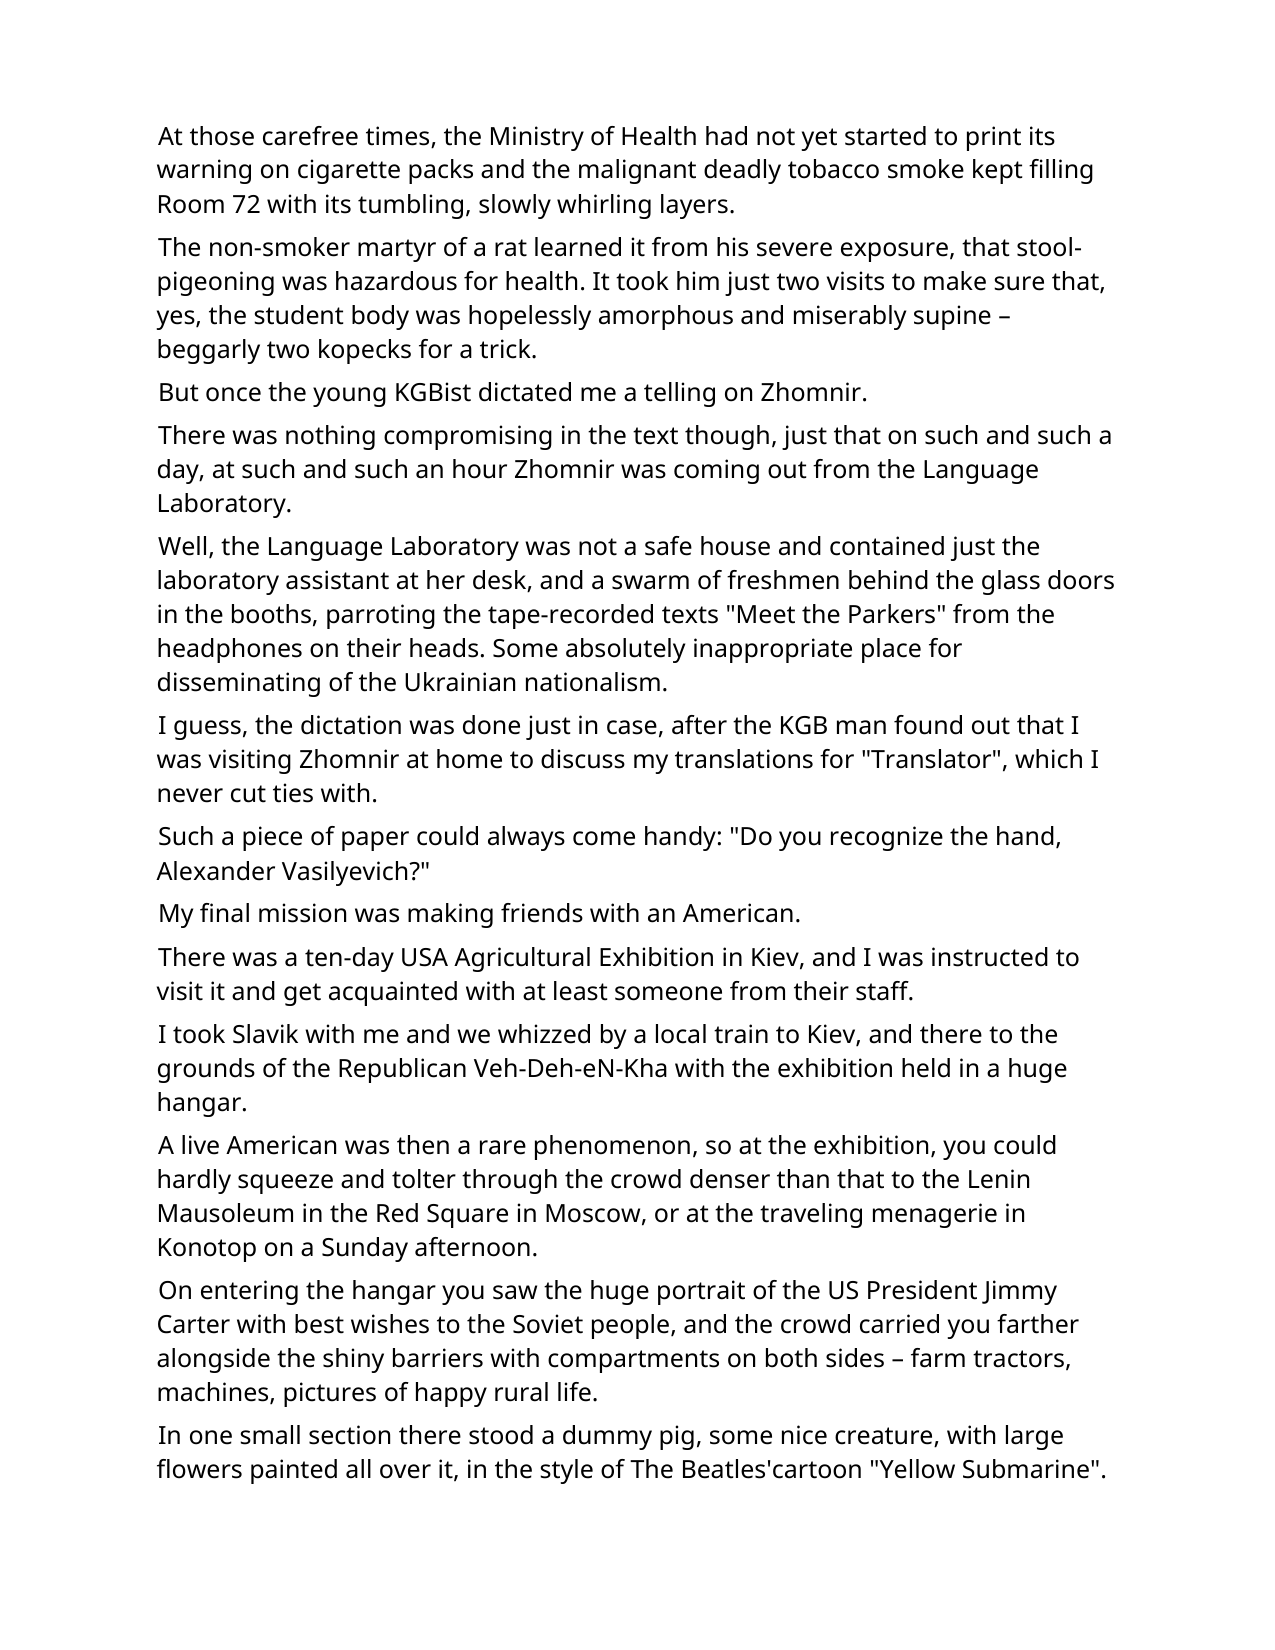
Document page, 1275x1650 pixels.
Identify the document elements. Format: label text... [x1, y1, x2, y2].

text At those carefree times, the Ministry of Health had not yet started to print its warning on cigarette packs and the malignant deadly tobacco smoke kept filling Room 72 with its tumbling, slowly whirling layers. [156, 118, 1118, 220]
text There was a ten-day USA Agricultural Exhibition in Kiev, and I was instructed to visit it and get acquainted with at least someone from their staff. [156, 939, 1118, 1007]
text I took Slavik with me and we whizzed by a local train to Kiev, and there to the grounds of the Republican Veh-Deh-eN-Kha with the exhibition held in a huge hangar. [156, 1016, 1118, 1118]
text Well, the Language Laboratory was not a safe house and contained just the laboratory assistant at her desk, and a swarm of freshmen behind the glass doors in the booths, parroting the tape-recorded texts "Meet the Parkers" from the headphones on their heads. Some absolutely inappropriate place for disseminating of the Ukrainian nationalism. [156, 529, 1118, 699]
text The non-smoker martyr of a rat learned it from his severe exposure, that stool-pigeoning was hazardous for health. It took him just two visits to make sure that, yes, the student body was hopelessly amorphous and miserably supine – beggarly two kopecks for a trick. [156, 229, 1118, 366]
text But once the young KGBist dictated me a telling on Zhomnir. [156, 374, 1118, 408]
text Such a piece of paper could always come handy: "Do you recognize the hand, Alexander Vasilyevich?" [156, 819, 1118, 887]
text My final mission was making friends with an American. [156, 896, 1118, 930]
text In one small section there stood a dummy pig, some nice creature, with large flowers painted all over it, in the style of The Beatles'cartoon "Yellow Submarine". [156, 1418, 1118, 1486]
text I guess, the dictation was done just in case, after the KGB man found out that I was visiting Zhomnir at home to discuss my translations for "Translator", which I never cut ties with. [156, 708, 1118, 810]
text A live American was then a rare phenomenon, so at the exhibition, you could hardly squeeze and tolter through the crowd denser than that to the Lenin Mausoleum in the Red Square in Moscow, or at the traveling menagerie in Konotop on a Sunday afternoon. [156, 1127, 1118, 1264]
text There was nothing compromising in the text though, just that on such and such a day, at such and such an hour Zhomnir was coming out from the Language Laboratory. [156, 417, 1118, 520]
text On entering the hangar you saw the huge portrait of the US President Jimmy Carter with best wishes to the Soviet people, and the crowd carried you farther alongside the shiny barriers with compartments on both sides – farm tractors, machines, pictures of happy rural life. [156, 1273, 1118, 1409]
